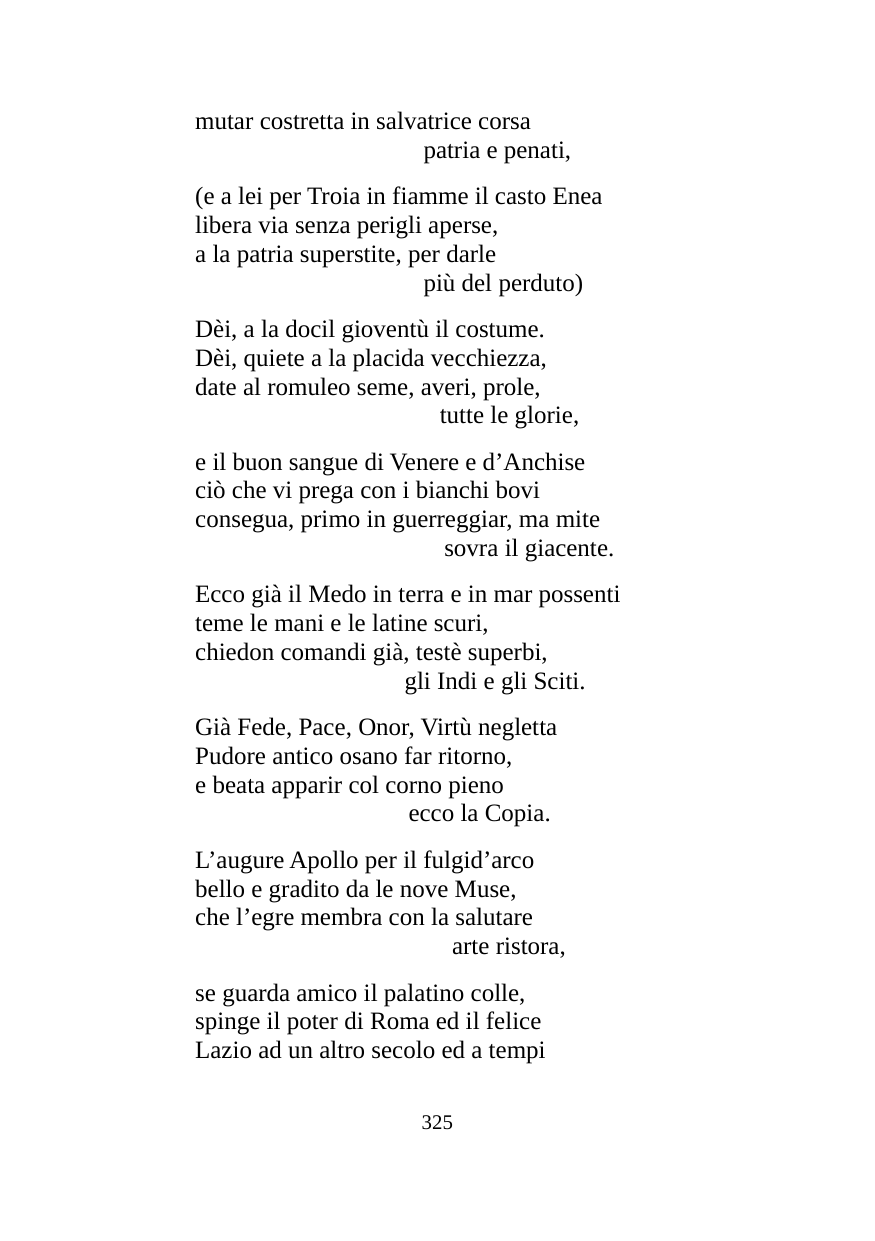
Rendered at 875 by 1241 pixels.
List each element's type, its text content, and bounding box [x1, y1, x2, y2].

text chiedon comandi già, testè superbi, [195, 637, 768, 666]
text Dèi, quiete a la placida vecchiezza, [195, 343, 768, 372]
text spinge il poter di Roma ed il felice [195, 1006, 768, 1035]
text Pudore antico osano far ritorno, [195, 741, 768, 770]
text sovra il giacente. [444, 533, 768, 562]
text consegua, primo in guerreggiar, ma mite [195, 504, 768, 533]
text e beata apparir col corno pieno [195, 770, 768, 798]
text se guarda amico il palatino colle, [195, 978, 768, 1006]
text libera via senza perigli aperse, [195, 210, 768, 239]
text a la patria superstite, per darle [195, 239, 768, 268]
text patria e penati, [423, 135, 768, 164]
text L’augure Apollo per il fulgid’arco [195, 845, 768, 874]
text Ecco già il Medo in terra e in mar possenti [195, 579, 768, 608]
text tutte le glorie, [439, 400, 768, 429]
text che l’egre membra con la salutare [195, 902, 768, 931]
text mutar costretta in salvatrice corsa [195, 106, 768, 135]
text (e a lei per Troia in fiamme il casto Enea [195, 181, 768, 210]
text Dèi, a la docil gioventù il costume. [195, 314, 768, 343]
text gli Indi e gli Sciti. [404, 666, 768, 694]
text bello e gradito da le nove Muse, [195, 874, 768, 902]
text teme le mani e le latine scuri, [195, 608, 768, 637]
text e il buon sangue di Venere e d’Anchise [195, 447, 768, 476]
text ecco la Copia. [408, 798, 768, 827]
text ciò che vi prega con i bianchi bovi [195, 476, 768, 504]
text date al romuleo seme, averi, prole, [195, 372, 768, 400]
text Lazio ad un altro secolo ed a tempi [195, 1035, 768, 1064]
text più del perduto) [423, 268, 768, 296]
text Già Fede, Pace, Onor, Virtù negletta [195, 712, 768, 741]
text arte ristora, [452, 931, 768, 960]
